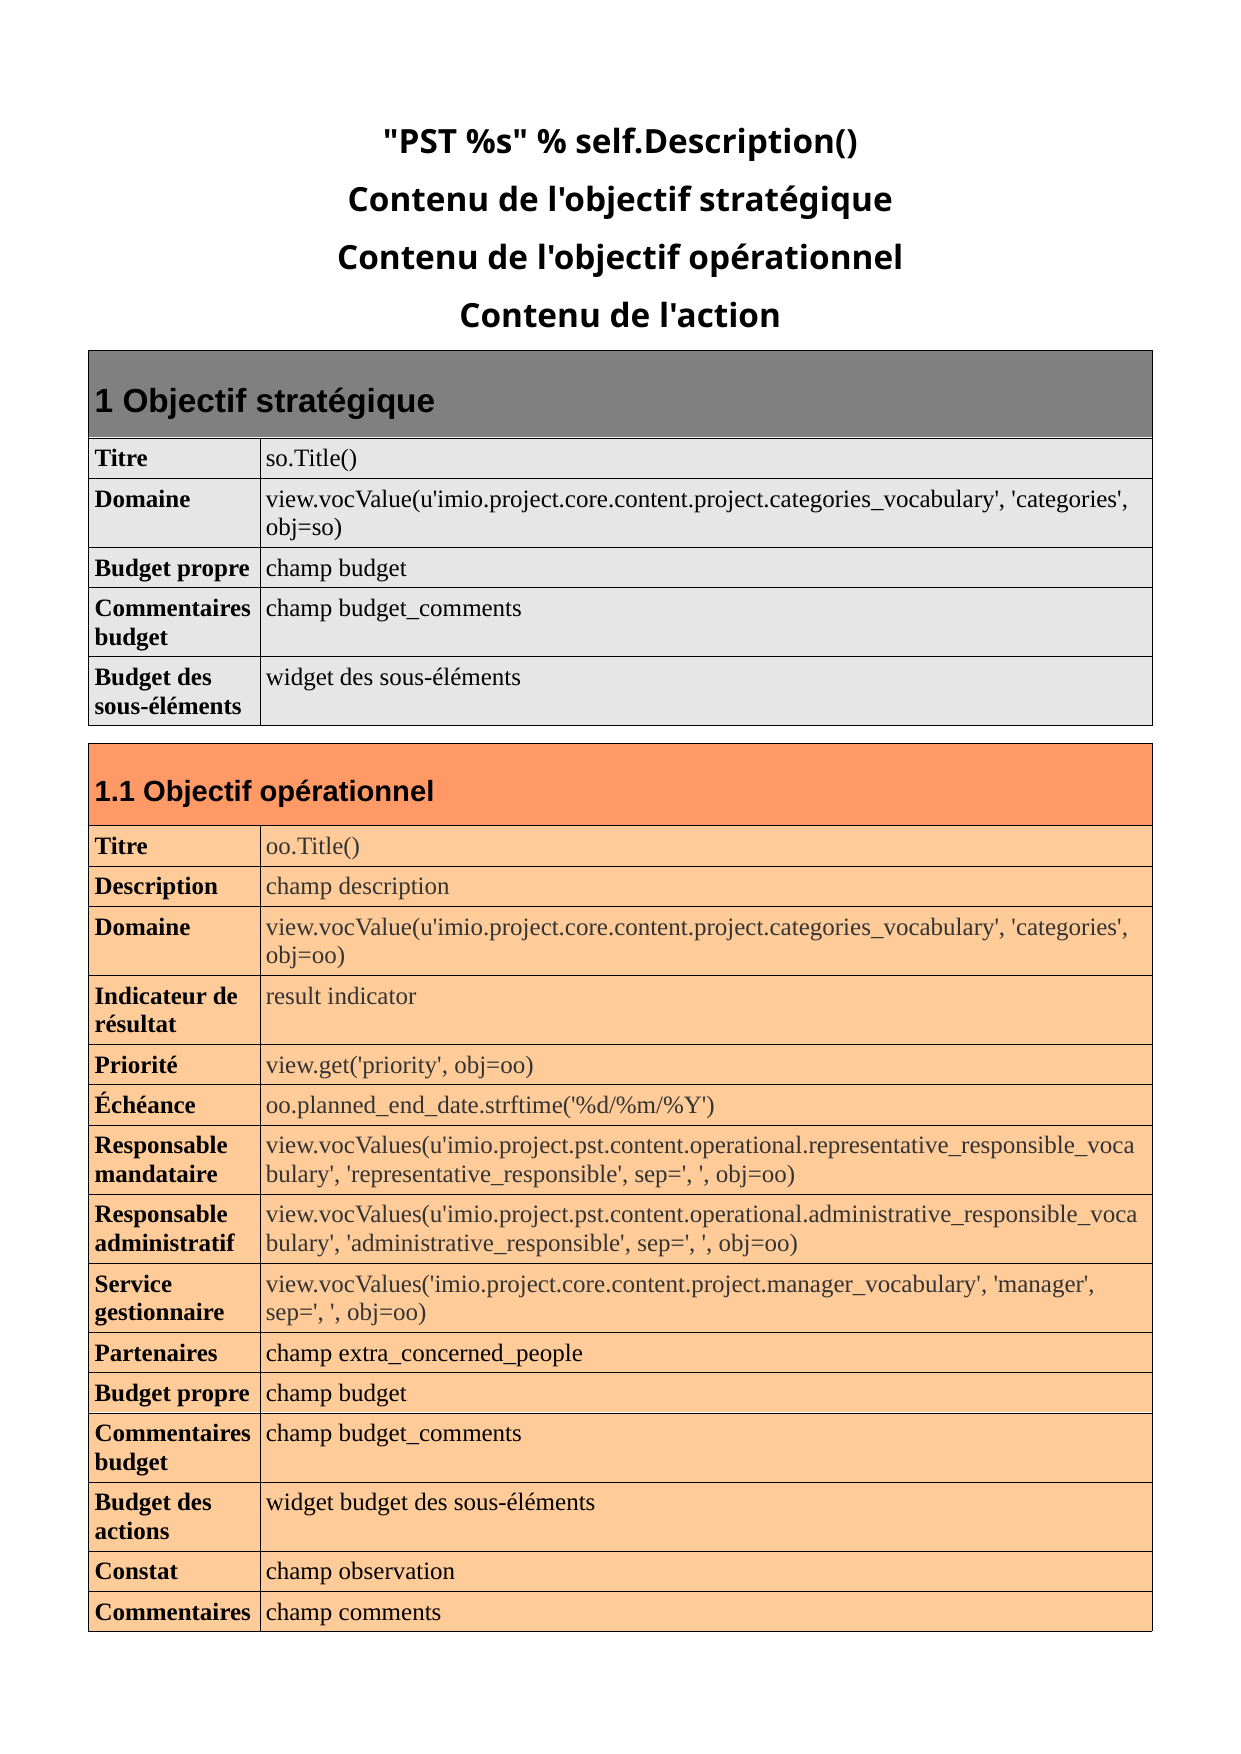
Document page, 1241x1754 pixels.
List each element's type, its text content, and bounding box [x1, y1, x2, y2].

table_cell Description [89, 867, 260, 906]
table_header Objectif opérationnel [89, 744, 1152, 825]
text Contenu de l'objectif stratégique [88, 176, 1152, 221]
table_cell view.get('priority', obj=oo) [261, 1045, 1152, 1084]
table_cell Budget des sous-éléments [89, 657, 260, 725]
table_cell result indicator [261, 976, 1152, 1044]
table_cell Budget propre [89, 548, 260, 587]
table_cell Service gestionnaire [89, 1264, 260, 1332]
table_cell Commentaires [89, 1592, 260, 1631]
table_cell oo.Title() [261, 826, 1152, 866]
table_cell so.Title() [261, 439, 1152, 478]
table_cell champ description [261, 867, 1152, 906]
table_cell oo.planned_end_date.strftime('%d/%m/%Y') [261, 1085, 1152, 1125]
table_cell Domaine [89, 907, 260, 975]
table_cell Budget des actions [89, 1483, 260, 1551]
table_cell view.vocValues('imio.project.core.content.project.manager_vocabulary', 'manager', sep=', ', obj=oo) [261, 1264, 1152, 1332]
table_cell view.vocValue(u'imio.project.core.content.project.categories_vocabulary', 'categories', obj=so) [261, 479, 1152, 547]
table_cell view.vocValues(u'imio.project.pst.content.operational.representative_responsible_vocabulary', 'representative_responsible', sep=', ', obj=oo) [261, 1126, 1152, 1194]
table_cell Commentaires budget [89, 1414, 260, 1482]
table_cell Titre [89, 439, 260, 478]
table_header Objectif stratégique [89, 351, 1152, 437]
table_cell Partenaires [89, 1333, 260, 1372]
table_cell champ budget_comments [261, 588, 1152, 656]
text Contenu de l'action [88, 292, 1152, 337]
table_cell champ budget [261, 548, 1152, 587]
text "PST %s" % self.Description() [88, 118, 1152, 163]
table_cell champ budget_comments [261, 1414, 1152, 1482]
table_cell Constat [89, 1552, 260, 1591]
table_cell champ comments [261, 1592, 1152, 1631]
table_cell Responsable mandataire [89, 1126, 260, 1194]
table_cell Indicateur de résultat [89, 976, 260, 1044]
table_cell Budget propre [89, 1373, 260, 1412]
table_cell Commentaires budget [89, 588, 260, 656]
table_cell widget budget des sous-éléments [261, 1483, 1152, 1551]
table_cell champ extra_concerned_people [261, 1333, 1152, 1372]
table_cell Priorité [89, 1045, 260, 1084]
table_cell view.vocValues(u'imio.project.pst.content.operational.administrative_responsible_vocabulary', 'administrative_responsible', sep=', ', obj=oo) [261, 1195, 1152, 1263]
table_cell widget des sous-éléments [261, 657, 1152, 725]
table_cell view.vocValue(u'imio.project.core.content.project.categories_vocabulary', 'categories', obj=oo) [261, 907, 1152, 975]
table_cell Échéance [89, 1085, 260, 1125]
table_cell Responsable administratif [89, 1195, 260, 1263]
table_cell Titre [89, 826, 260, 866]
text Contenu de l'objectif opérationnel [88, 234, 1152, 279]
table_cell champ observation [261, 1552, 1152, 1591]
table_cell Domaine [89, 479, 260, 547]
table_cell champ budget [261, 1373, 1152, 1412]
